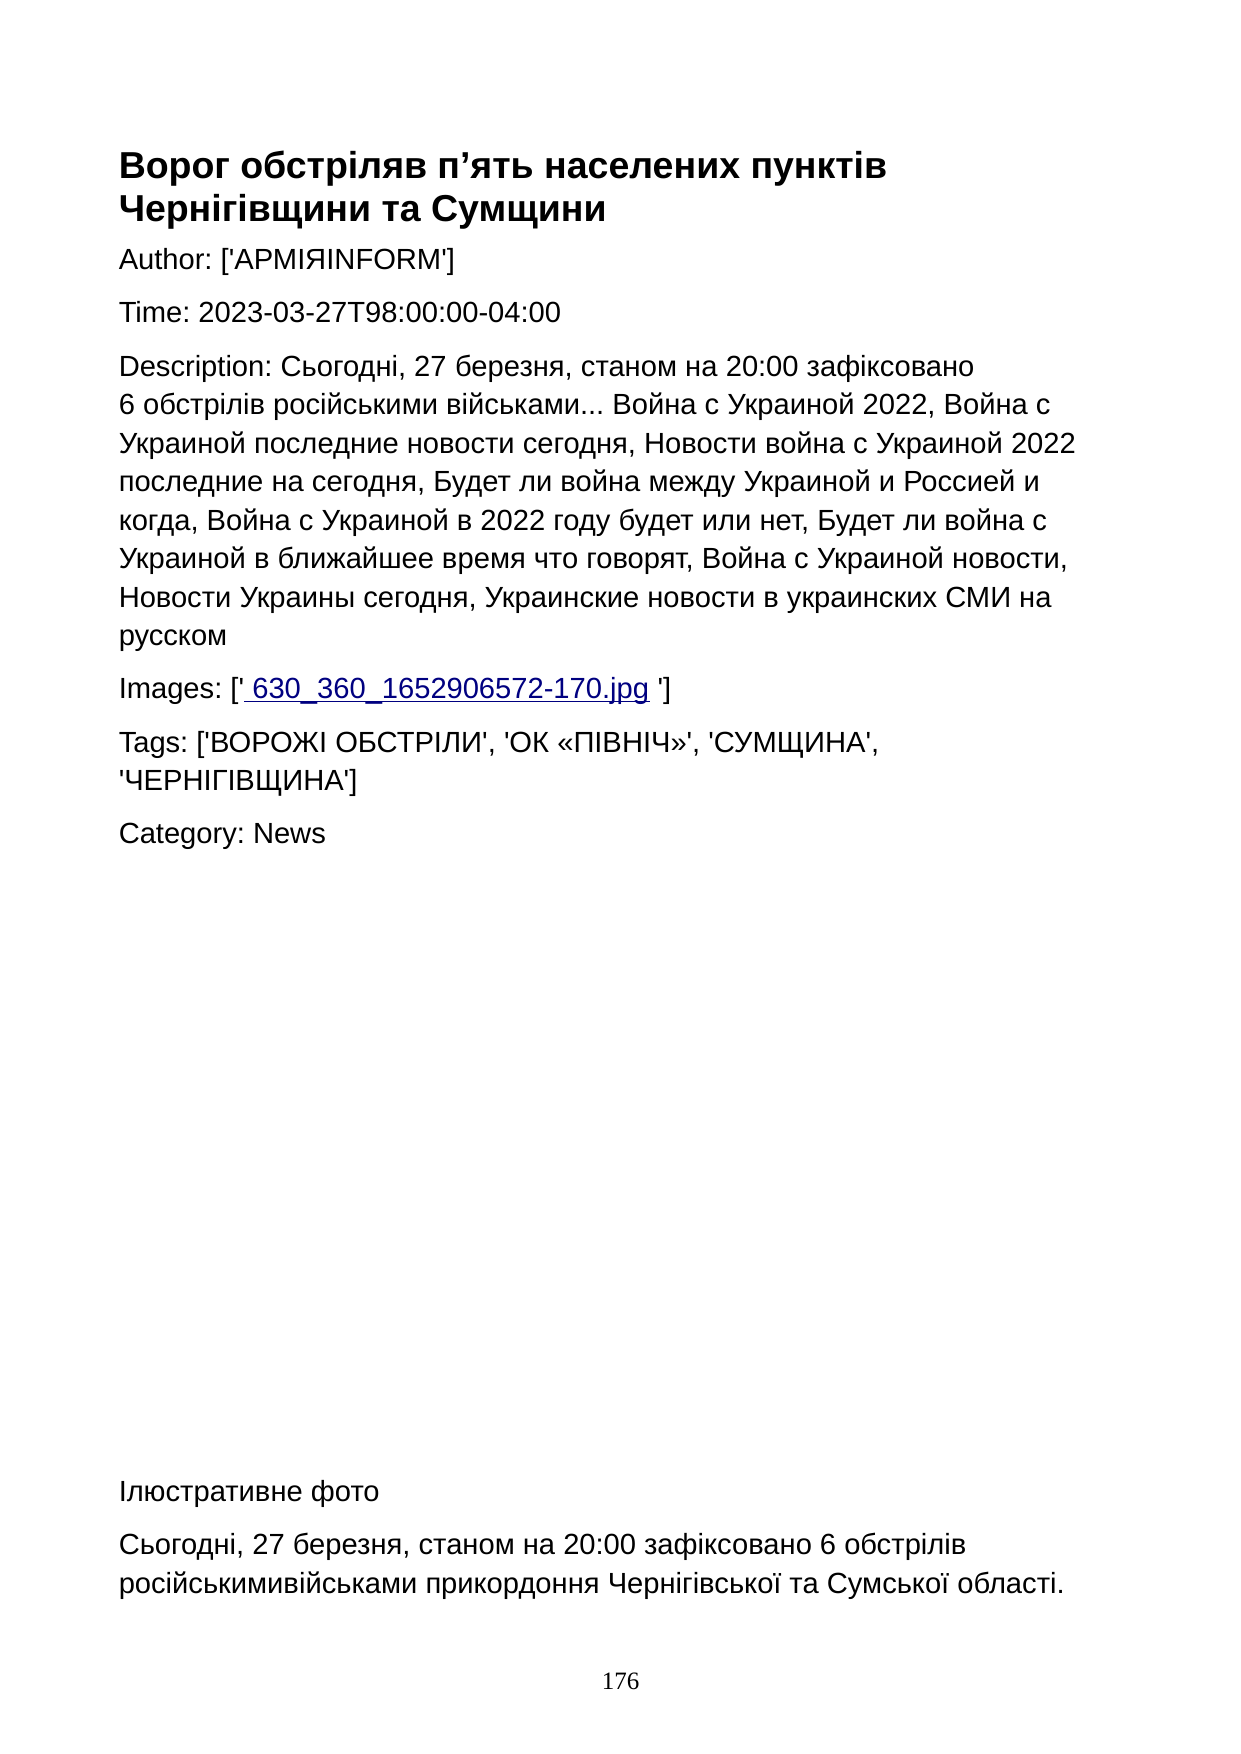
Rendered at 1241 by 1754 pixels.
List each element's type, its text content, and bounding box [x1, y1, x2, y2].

text Images: [' 630_360_1652906572-170.jpg '] [118, 671, 1122, 705]
text Сьогодні, 27 березня, станом на 20:00 зафіксовано 6 обстрілів російськимивійськами прикордоння Чернігівської та Сумської області. [118, 1527, 1122, 1599]
text Author: ['АРМІЯINFORM'] [118, 242, 1122, 276]
text Time: 2023-03-27T98:00:00-04:00 [118, 295, 1122, 329]
text Ілюстративне фото [118, 869, 1122, 1507]
text Description: Сьогодні, 27 березня, станом на 20:00 зафіксовано 6 обстрілів російськими військами... Война с Украиной 2022, Война с Украиной последние новости сегодня, Новости война с Украиной 2022 последние на сегодня, Будет ли война между Украиной и Россией и когда, Война с Украиной в 2022 году будет или нет, Будет ли война с Украиной в ближайшее время что говорят, Война с Украиной новости, Новости Украины сегодня, Украинские новости в украинских СМИ на русском [118, 348, 1122, 652]
text Category: News [118, 816, 1122, 850]
subtitle Ворог обстріляв п’ять населених пунктів Чернігівщини та Сумщини [118, 143, 1122, 230]
text Tags: ['ВОРОЖІ ОБСТРІЛИ', 'ОК «ПІВНІЧ»', 'СУМЩИНА', 'ЧЕРНІГІВЩИНА'] [118, 724, 1122, 797]
